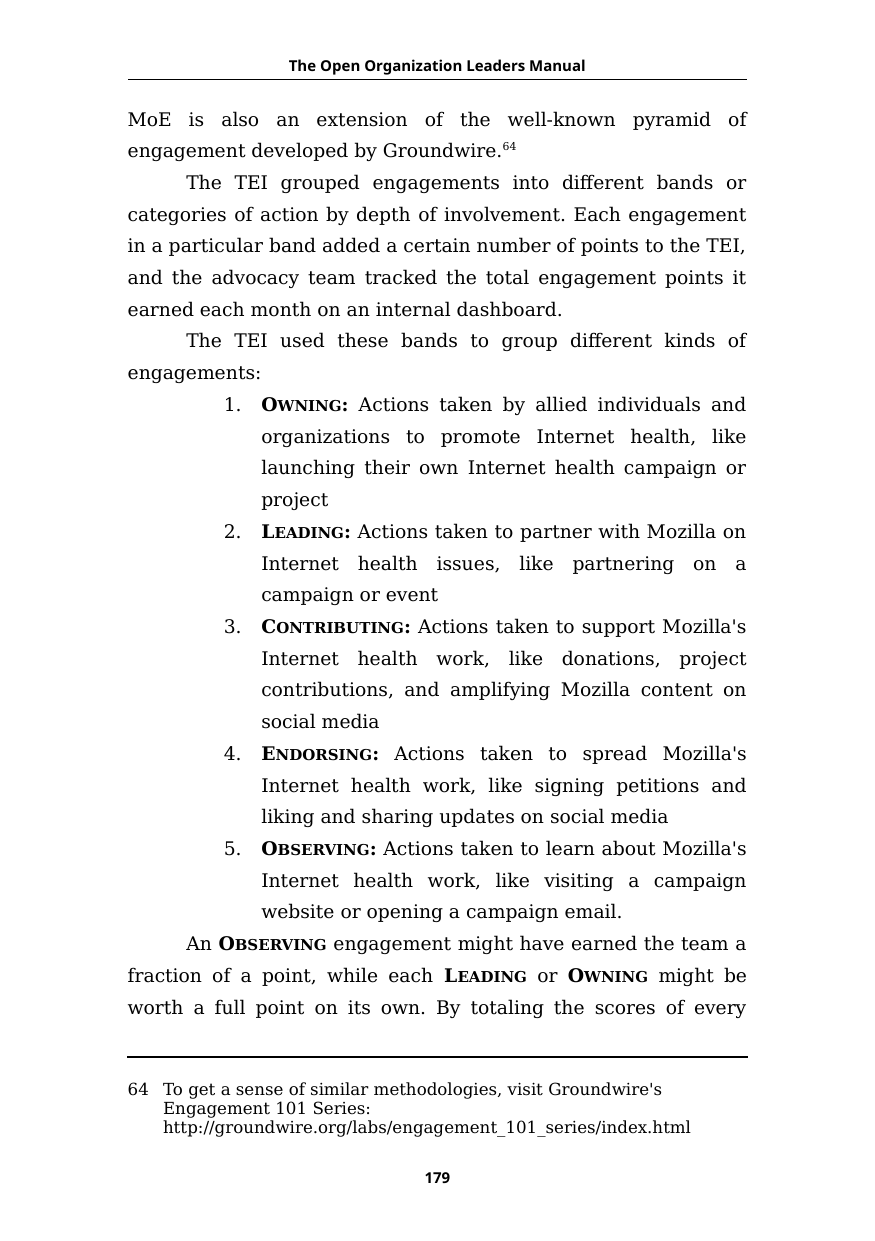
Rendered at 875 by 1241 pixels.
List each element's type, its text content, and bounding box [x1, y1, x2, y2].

text The TEI used these bands to group different kinds of engagements: [127, 330, 747, 384]
list Observing: Actions taken to learn about Mozilla's Internet health work, like visiting a campaign website or opening a campaign email. [223, 838, 747, 923]
text MoE is also an extension of the well-known pyramid of engagement developed by Groundwire. [127, 109, 747, 162]
text An Observing engagement might have earned the team a fraction of a point, while each Leading or Owning might be worth a full point on its own. By totaling the scores of every [127, 933, 747, 1019]
list Endorsing: Actions taken to spread Mozilla's Internet health work, like signing petitions and liking and sharing updates on social media [223, 743, 747, 828]
list Leading: Actions taken to partner with Mozilla on Internet health issues, like partnering on a campaign or event [223, 521, 747, 606]
list Owning: Actions taken by allied individuals and organizations to promote Internet health, like launching their own Internet health campaign or project [223, 394, 747, 511]
list Contributing: Actions taken to support Mozilla's Internet health work, like donations, project contributions, and amplifying Mozilla content on social media [223, 616, 747, 733]
text The TEI grouped engagements into different bands or categories of action by depth of involvement. Each engagement in a particular band added a certain number of points to the TEI, and the advocacy team tracked the total engagement points it earned each month on an internal dashboard. [127, 172, 747, 321]
text To get a sense of similar methodologies, visit Groundwire's Engagement 101 Series: http://groundwire.org/labs/engagement_101_series/index.html [127, 1079, 747, 1138]
